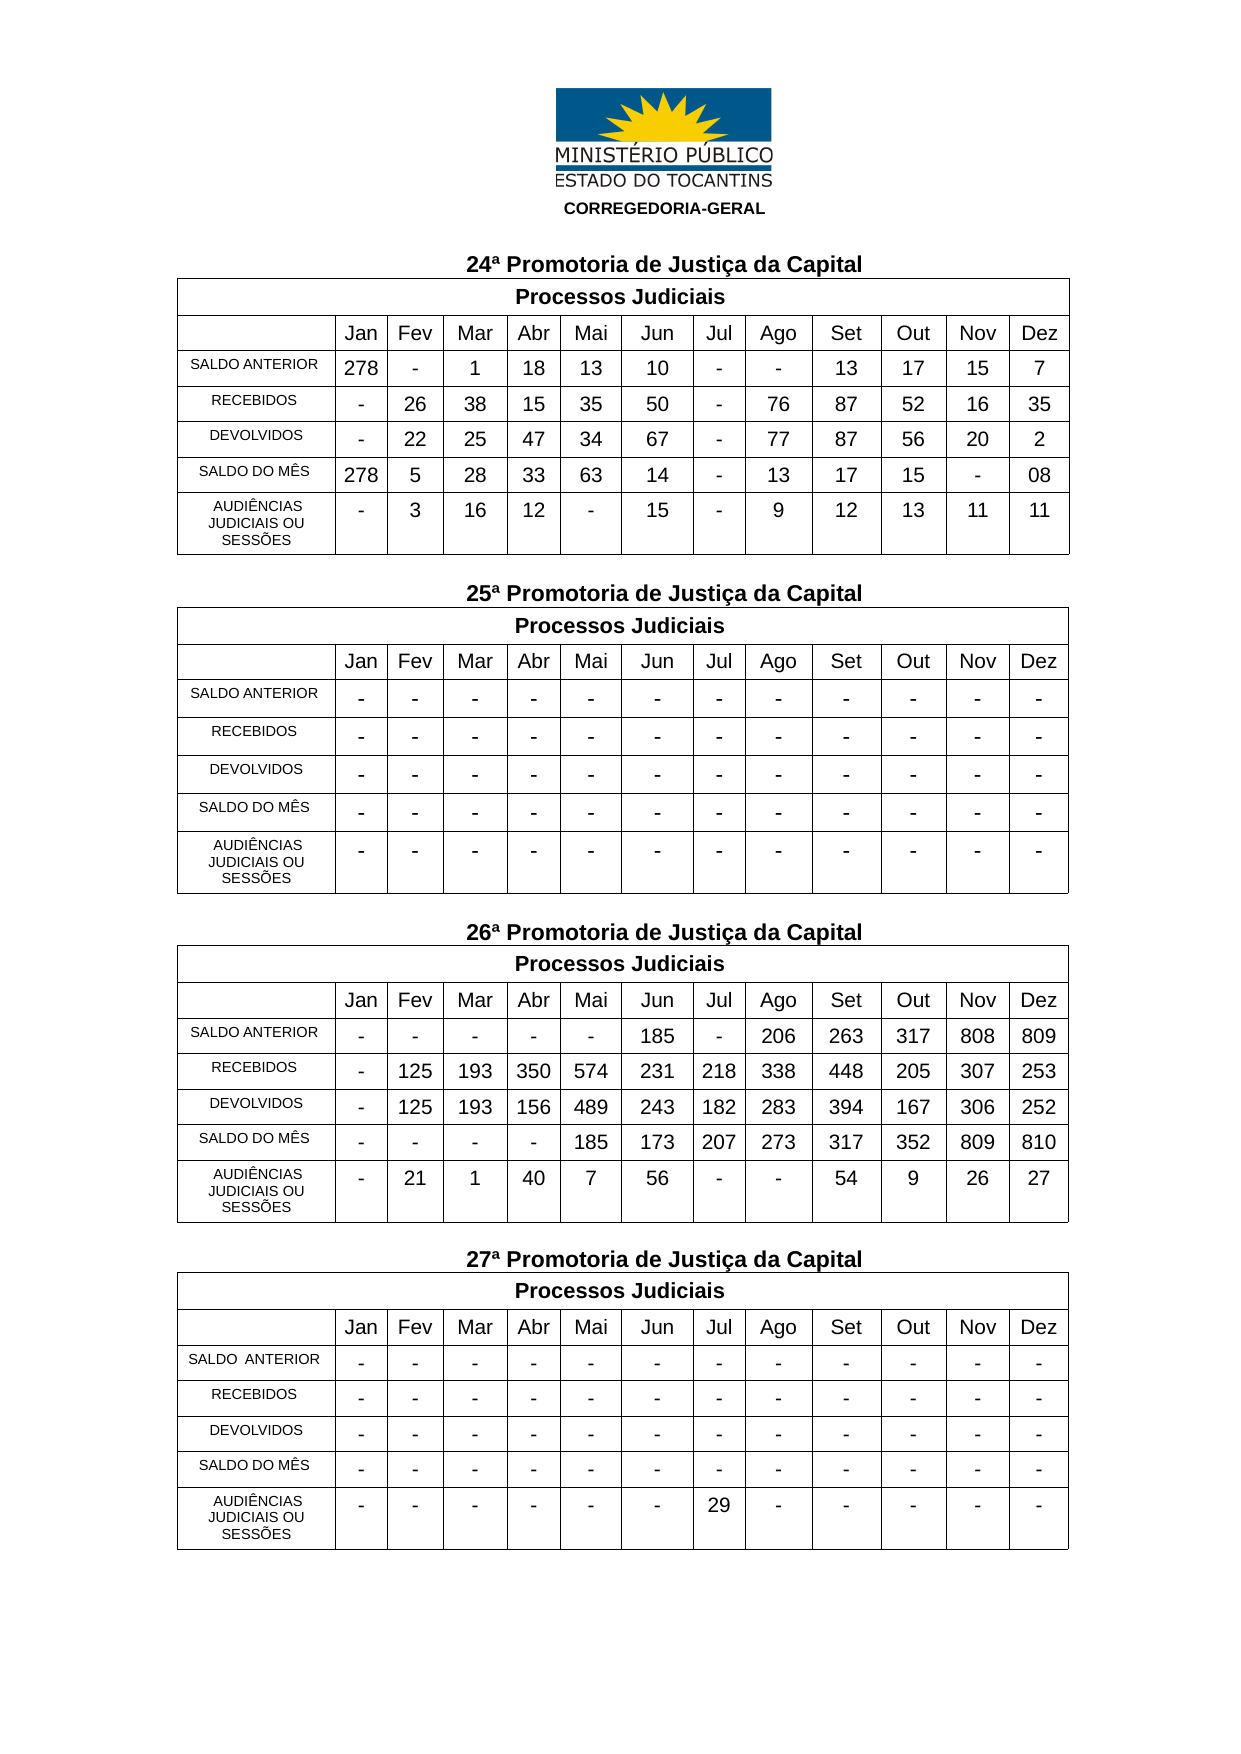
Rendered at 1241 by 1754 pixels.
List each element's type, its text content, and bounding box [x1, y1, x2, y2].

table_cell Mai [561, 316, 621, 350]
table_cell - [388, 680, 443, 717]
table_cell - [947, 832, 1009, 893]
table_cell SALDO DO MÊS [178, 1125, 335, 1160]
table_cell - [336, 1381, 387, 1416]
table_cell - [336, 718, 387, 755]
subtitle 25ª Promotoria de Justiça da Capital [177, 580, 1152, 607]
table_cell - [388, 718, 443, 755]
table_cell - [947, 458, 1009, 492]
table_cell - [388, 1452, 443, 1487]
table_cell Fev [388, 645, 443, 679]
table_cell 182 [694, 1090, 745, 1124]
table_cell 167 [882, 1090, 946, 1124]
table_cell 263 [813, 1019, 881, 1053]
table_cell RECEBIDOS [178, 1054, 335, 1089]
table_cell Mai [561, 983, 621, 1018]
table_cell - [336, 387, 387, 421]
table_cell 50 [622, 387, 693, 421]
table_cell 156 [508, 1090, 560, 1124]
table_cell 125 [388, 1054, 443, 1089]
table_cell 22 [388, 422, 443, 457]
table_cell 16 [444, 493, 507, 554]
table_cell - [622, 680, 693, 717]
table_cell 35 [561, 387, 621, 421]
table_cell 306 [947, 1090, 1009, 1124]
table_cell - [882, 680, 946, 717]
table_cell - [813, 832, 881, 893]
table_cell - [336, 1125, 387, 1160]
table_cell - [336, 680, 387, 717]
table_cell - [561, 832, 621, 893]
table_cell 338 [746, 1054, 812, 1089]
table_cell 9 [882, 1161, 946, 1222]
table_cell - [336, 1488, 387, 1548]
table_cell - [694, 493, 745, 554]
table_cell DEVOLVIDOS [178, 422, 335, 457]
table_cell - [444, 718, 507, 755]
table_cell 16 [947, 387, 1009, 421]
table_cell - [561, 718, 621, 755]
table_cell Out [882, 1310, 946, 1344]
table_cell 185 [622, 1019, 693, 1053]
table_cell - [694, 756, 745, 793]
table_cell 17 [813, 458, 881, 492]
table_cell 26 [947, 1161, 1009, 1222]
subtitle 24ª Promotoria de Justiça da Capital [177, 251, 1152, 278]
table_cell 206 [746, 1019, 812, 1053]
table_cell Ago [746, 316, 812, 350]
table_cell 14 [622, 458, 693, 492]
table_cell - [388, 794, 443, 831]
table_cell - [561, 1452, 621, 1487]
table_cell AUDIÊNCIAS JUDICIAIS OU SESSÕES [178, 493, 335, 554]
table_cell - [388, 1019, 443, 1053]
table_cell 56 [622, 1161, 693, 1222]
table_cell [178, 316, 335, 350]
table_cell SALDO ANTERIOR [178, 1019, 335, 1053]
table_cell - [882, 1417, 946, 1451]
table_cell - [882, 1381, 946, 1416]
table_cell - [746, 1381, 812, 1416]
table_cell 34 [561, 422, 621, 457]
table_cell Fev [388, 316, 443, 350]
table_cell 1 [444, 1161, 507, 1222]
table_cell SALDO ANTERIOR [178, 680, 335, 717]
table_cell RECEBIDOS [178, 387, 335, 421]
table_cell 67 [622, 422, 693, 457]
table_cell 2 [1010, 422, 1069, 457]
table_cell 25 [444, 422, 507, 457]
table_cell - [508, 1019, 560, 1053]
table_cell 352 [882, 1125, 946, 1160]
table_cell - [813, 1452, 881, 1487]
table_header Processos Judiciais [178, 279, 1069, 314]
table_cell 448 [813, 1054, 881, 1089]
table_cell 278 [336, 458, 387, 492]
table_cell - [508, 1125, 560, 1160]
table_cell - [746, 351, 812, 386]
table_cell 11 [1010, 493, 1069, 554]
table_cell AUDIÊNCIAS JUDICIAIS OU SESSÕES [178, 1488, 335, 1548]
table_cell - [336, 1161, 387, 1222]
table_cell 52 [882, 387, 946, 421]
table_cell - [882, 832, 946, 893]
table_cell - [947, 680, 1009, 717]
table_cell - [813, 718, 881, 755]
table_cell Set [813, 983, 881, 1018]
table_cell - [508, 680, 560, 717]
table_cell Jan [336, 645, 387, 679]
table_cell SALDO DO MÊS [178, 794, 335, 831]
table_cell - [336, 1019, 387, 1053]
table_cell 87 [813, 387, 881, 421]
table_cell 54 [813, 1161, 881, 1222]
table_cell Dez [1010, 316, 1069, 350]
table_cell - [622, 794, 693, 831]
table_cell - [1010, 1346, 1068, 1380]
table_cell - [508, 718, 560, 755]
table_cell - [336, 1346, 387, 1380]
table_cell 317 [813, 1125, 881, 1160]
table_cell 810 [1010, 1125, 1068, 1160]
table_cell Abr [508, 645, 560, 679]
table_cell - [694, 1452, 745, 1487]
table_cell 7 [1010, 351, 1069, 386]
table_cell 15 [508, 387, 560, 421]
table_cell 252 [1010, 1090, 1068, 1124]
table_cell Nov [947, 645, 1009, 679]
table_cell Mai [561, 645, 621, 679]
table_cell 13 [746, 458, 812, 492]
table_cell 307 [947, 1054, 1009, 1089]
table_cell - [694, 718, 745, 755]
table_cell - [1010, 832, 1068, 893]
table_cell - [444, 1346, 507, 1380]
table_cell - [336, 794, 387, 831]
table_cell SALDO ANTERIOR [178, 1346, 335, 1380]
table_cell - [561, 493, 621, 554]
table_cell - [746, 832, 812, 893]
table_header Processos Judiciais [178, 1273, 1068, 1309]
table_cell AUDIÊNCIAS JUDICIAIS OU SESSÕES [178, 1161, 335, 1222]
table_cell - [947, 794, 1009, 831]
table_cell Abr [508, 983, 560, 1018]
table_cell - [444, 794, 507, 831]
table_cell 33 [508, 458, 560, 492]
table_cell - [813, 1488, 881, 1548]
table_cell AUDIÊNCIAS JUDICIAIS OU SESSÕES [178, 832, 335, 893]
table_cell 1 [444, 351, 507, 386]
table_cell Nov [947, 1310, 1009, 1344]
table_cell 35 [1010, 387, 1069, 421]
table_cell - [388, 1346, 443, 1380]
table_cell - [694, 1417, 745, 1451]
table_cell 283 [746, 1090, 812, 1124]
table_cell - [813, 794, 881, 831]
table_cell Mar [444, 316, 507, 350]
table_cell - [388, 1488, 443, 1548]
table_cell Jul [694, 645, 745, 679]
table_cell DEVOLVIDOS [178, 1090, 335, 1124]
table_cell Nov [947, 983, 1009, 1018]
table_cell Jul [694, 1310, 745, 1344]
table_cell 08 [1010, 458, 1069, 492]
table_cell Ago [746, 645, 812, 679]
table_cell 207 [694, 1125, 745, 1160]
table_cell Mar [444, 1310, 507, 1344]
table_cell SALDO ANTERIOR [178, 351, 335, 386]
table_cell - [947, 1346, 1009, 1380]
table_cell 29 [694, 1488, 745, 1548]
table_cell - [622, 1381, 693, 1416]
table_header Processos Judiciais [178, 608, 1068, 643]
table_cell 63 [561, 458, 621, 492]
table_cell 231 [622, 1054, 693, 1089]
table_cell - [694, 1346, 745, 1380]
table_cell - [882, 1452, 946, 1487]
table_cell Jan [336, 983, 387, 1018]
table_cell - [694, 458, 745, 492]
table_cell Set [813, 316, 881, 350]
table_cell - [1010, 756, 1068, 793]
table_cell SALDO DO MÊS [178, 458, 335, 492]
table_cell 125 [388, 1090, 443, 1124]
subtitle 26ª Promotoria de Justiça da Capital [177, 919, 1152, 945]
table_cell 193 [444, 1054, 507, 1089]
table_cell 15 [947, 351, 1009, 386]
table_cell - [622, 756, 693, 793]
table_cell 489 [561, 1090, 621, 1124]
table_cell - [746, 718, 812, 755]
table_cell Jun [622, 316, 693, 350]
table_cell Ago [746, 983, 812, 1018]
table_cell - [947, 756, 1009, 793]
table_cell Abr [508, 1310, 560, 1344]
table_cell Ago [746, 1310, 812, 1344]
table_cell - [947, 1488, 1009, 1548]
table_cell - [561, 1417, 621, 1451]
table_cell - [813, 1381, 881, 1416]
table_cell Jul [694, 316, 745, 350]
table_cell - [444, 1417, 507, 1451]
table_cell - [694, 1161, 745, 1222]
table_cell - [1010, 1417, 1068, 1451]
table_cell 273 [746, 1125, 812, 1160]
table_cell 173 [622, 1125, 693, 1160]
table_cell 27 [1010, 1161, 1068, 1222]
table_cell - [746, 794, 812, 831]
table_cell - [444, 832, 507, 893]
table_cell 13 [561, 351, 621, 386]
table_cell 7 [561, 1161, 621, 1222]
table_cell - [622, 1488, 693, 1548]
table_cell 15 [882, 458, 946, 492]
table_cell Out [882, 983, 946, 1018]
table_cell - [336, 1417, 387, 1451]
table_cell Out [882, 316, 946, 350]
table_cell - [622, 832, 693, 893]
table_cell 185 [561, 1125, 621, 1160]
table_cell - [813, 1346, 881, 1380]
table_cell - [561, 1019, 621, 1053]
table_cell Set [813, 645, 881, 679]
table_cell - [882, 756, 946, 793]
table_cell 77 [746, 422, 812, 457]
table_cell SALDO DO MÊS [178, 1452, 335, 1487]
table_cell 809 [947, 1125, 1009, 1160]
table_cell - [882, 1488, 946, 1548]
table_cell - [694, 422, 745, 457]
table_cell - [1010, 1452, 1068, 1487]
table_cell 218 [694, 1054, 745, 1089]
table_cell - [882, 794, 946, 831]
table_cell - [1010, 680, 1068, 717]
table_cell Fev [388, 1310, 443, 1344]
table_cell 56 [882, 422, 946, 457]
table_cell - [508, 1488, 560, 1548]
table_cell - [947, 718, 1009, 755]
table_cell - [622, 1452, 693, 1487]
table_cell 253 [1010, 1054, 1068, 1089]
table_cell - [694, 351, 745, 386]
table_cell - [694, 1381, 745, 1416]
table_cell - [694, 387, 745, 421]
table_cell - [336, 1090, 387, 1124]
table_cell RECEBIDOS [178, 1381, 335, 1416]
table_cell - [561, 1346, 621, 1380]
table_cell - [1010, 718, 1068, 755]
table_cell Jun [622, 645, 693, 679]
table_cell 809 [1010, 1019, 1068, 1053]
table_cell - [746, 1452, 812, 1487]
table_cell - [388, 756, 443, 793]
table_cell - [694, 1019, 745, 1053]
table_cell 3 [388, 493, 443, 554]
table_cell - [561, 680, 621, 717]
table_cell - [561, 756, 621, 793]
table_cell Jun [622, 983, 693, 1018]
table_cell - [508, 1381, 560, 1416]
table_cell - [622, 1417, 693, 1451]
table_cell - [388, 1381, 443, 1416]
table_cell - [694, 680, 745, 717]
table_cell - [947, 1417, 1009, 1451]
table_cell 18 [508, 351, 560, 386]
table_cell - [336, 1054, 387, 1089]
table_cell [178, 1310, 335, 1344]
table_cell Jan [336, 1310, 387, 1344]
table_cell Dez [1010, 645, 1068, 679]
table_cell - [444, 1488, 507, 1548]
table_cell - [388, 832, 443, 893]
table_cell 87 [813, 422, 881, 457]
table_cell - [1010, 794, 1068, 831]
table_cell Abr [508, 316, 560, 350]
table_cell - [882, 1346, 946, 1380]
table_cell - [947, 1381, 1009, 1416]
picture [556, 88, 773, 187]
table_cell 40 [508, 1161, 560, 1222]
table_cell Dez [1010, 1310, 1068, 1344]
table_cell - [508, 1417, 560, 1451]
table_cell - [561, 1488, 621, 1548]
table_cell 12 [813, 493, 881, 554]
table_cell - [508, 1452, 560, 1487]
table_cell 20 [947, 422, 1009, 457]
table_cell Mai [561, 1310, 621, 1344]
table_cell 21 [388, 1161, 443, 1222]
table_cell - [388, 351, 443, 386]
table_cell - [1010, 1381, 1068, 1416]
table_cell - [444, 1019, 507, 1053]
table_cell - [561, 1381, 621, 1416]
table_cell - [561, 794, 621, 831]
table_cell - [444, 1452, 507, 1487]
table_cell 13 [813, 351, 881, 386]
table_cell - [508, 756, 560, 793]
table_cell Mar [444, 983, 507, 1018]
table_cell 28 [444, 458, 507, 492]
table_cell Jul [694, 983, 745, 1018]
table_cell Mar [444, 645, 507, 679]
table_cell 26 [388, 387, 443, 421]
table_cell - [336, 1452, 387, 1487]
table_cell - [508, 832, 560, 893]
table_cell 13 [882, 493, 946, 554]
table_cell - [444, 1381, 507, 1416]
table_cell Nov [947, 316, 1009, 350]
table_cell - [746, 756, 812, 793]
table_cell - [622, 1346, 693, 1380]
table_cell [178, 645, 335, 679]
table_cell DEVOLVIDOS [178, 756, 335, 793]
table_cell 47 [508, 422, 560, 457]
table_cell Out [882, 645, 946, 679]
table_cell - [336, 832, 387, 893]
table_cell Jun [622, 1310, 693, 1344]
table_cell 808 [947, 1019, 1009, 1053]
table_cell - [694, 832, 745, 893]
table_cell [178, 983, 335, 1018]
table_cell - [388, 1417, 443, 1451]
table_cell 350 [508, 1054, 560, 1089]
table_cell 574 [561, 1054, 621, 1089]
table_cell 17 [882, 351, 946, 386]
table_cell Jan [336, 316, 387, 350]
table_cell - [813, 1417, 881, 1451]
table_cell 278 [336, 351, 387, 386]
table_cell - [947, 1452, 1009, 1487]
table_cell - [444, 756, 507, 793]
table_cell Set [813, 1310, 881, 1344]
table_cell Fev [388, 983, 443, 1018]
table_cell 38 [444, 387, 507, 421]
table_cell - [1010, 1488, 1068, 1548]
table_cell - [694, 794, 745, 831]
table_cell - [444, 680, 507, 717]
table_cell - [336, 493, 387, 554]
table_cell - [388, 1125, 443, 1160]
table_cell - [746, 1346, 812, 1380]
table_cell - [336, 422, 387, 457]
table_cell 15 [622, 493, 693, 554]
table_cell - [746, 1488, 812, 1548]
table_cell 10 [622, 351, 693, 386]
table_cell - [813, 756, 881, 793]
table_cell 394 [813, 1090, 881, 1124]
table_cell - [746, 1161, 812, 1222]
table_cell 12 [508, 493, 560, 554]
table_cell - [622, 718, 693, 755]
table_cell - [336, 756, 387, 793]
table_cell - [746, 1417, 812, 1451]
table_header Processos Judiciais [178, 946, 1068, 982]
table_cell 243 [622, 1090, 693, 1124]
table_cell 5 [388, 458, 443, 492]
table_cell 205 [882, 1054, 946, 1089]
table_cell RECEBIDOS [178, 718, 335, 755]
table_cell 9 [746, 493, 812, 554]
table_cell Dez [1010, 983, 1068, 1018]
table_cell 11 [947, 493, 1009, 554]
table_cell - [508, 794, 560, 831]
subtitle 27ª Promotoria de Justiça da Capital [177, 1246, 1152, 1272]
table_cell 193 [444, 1090, 507, 1124]
table_cell - [508, 1346, 560, 1380]
table_cell 317 [882, 1019, 946, 1053]
table_cell - [882, 718, 946, 755]
table_cell DEVOLVIDOS [178, 1417, 335, 1451]
table_cell 76 [746, 387, 812, 421]
table_cell - [444, 1125, 507, 1160]
table_cell - [813, 680, 881, 717]
table_cell - [746, 680, 812, 717]
